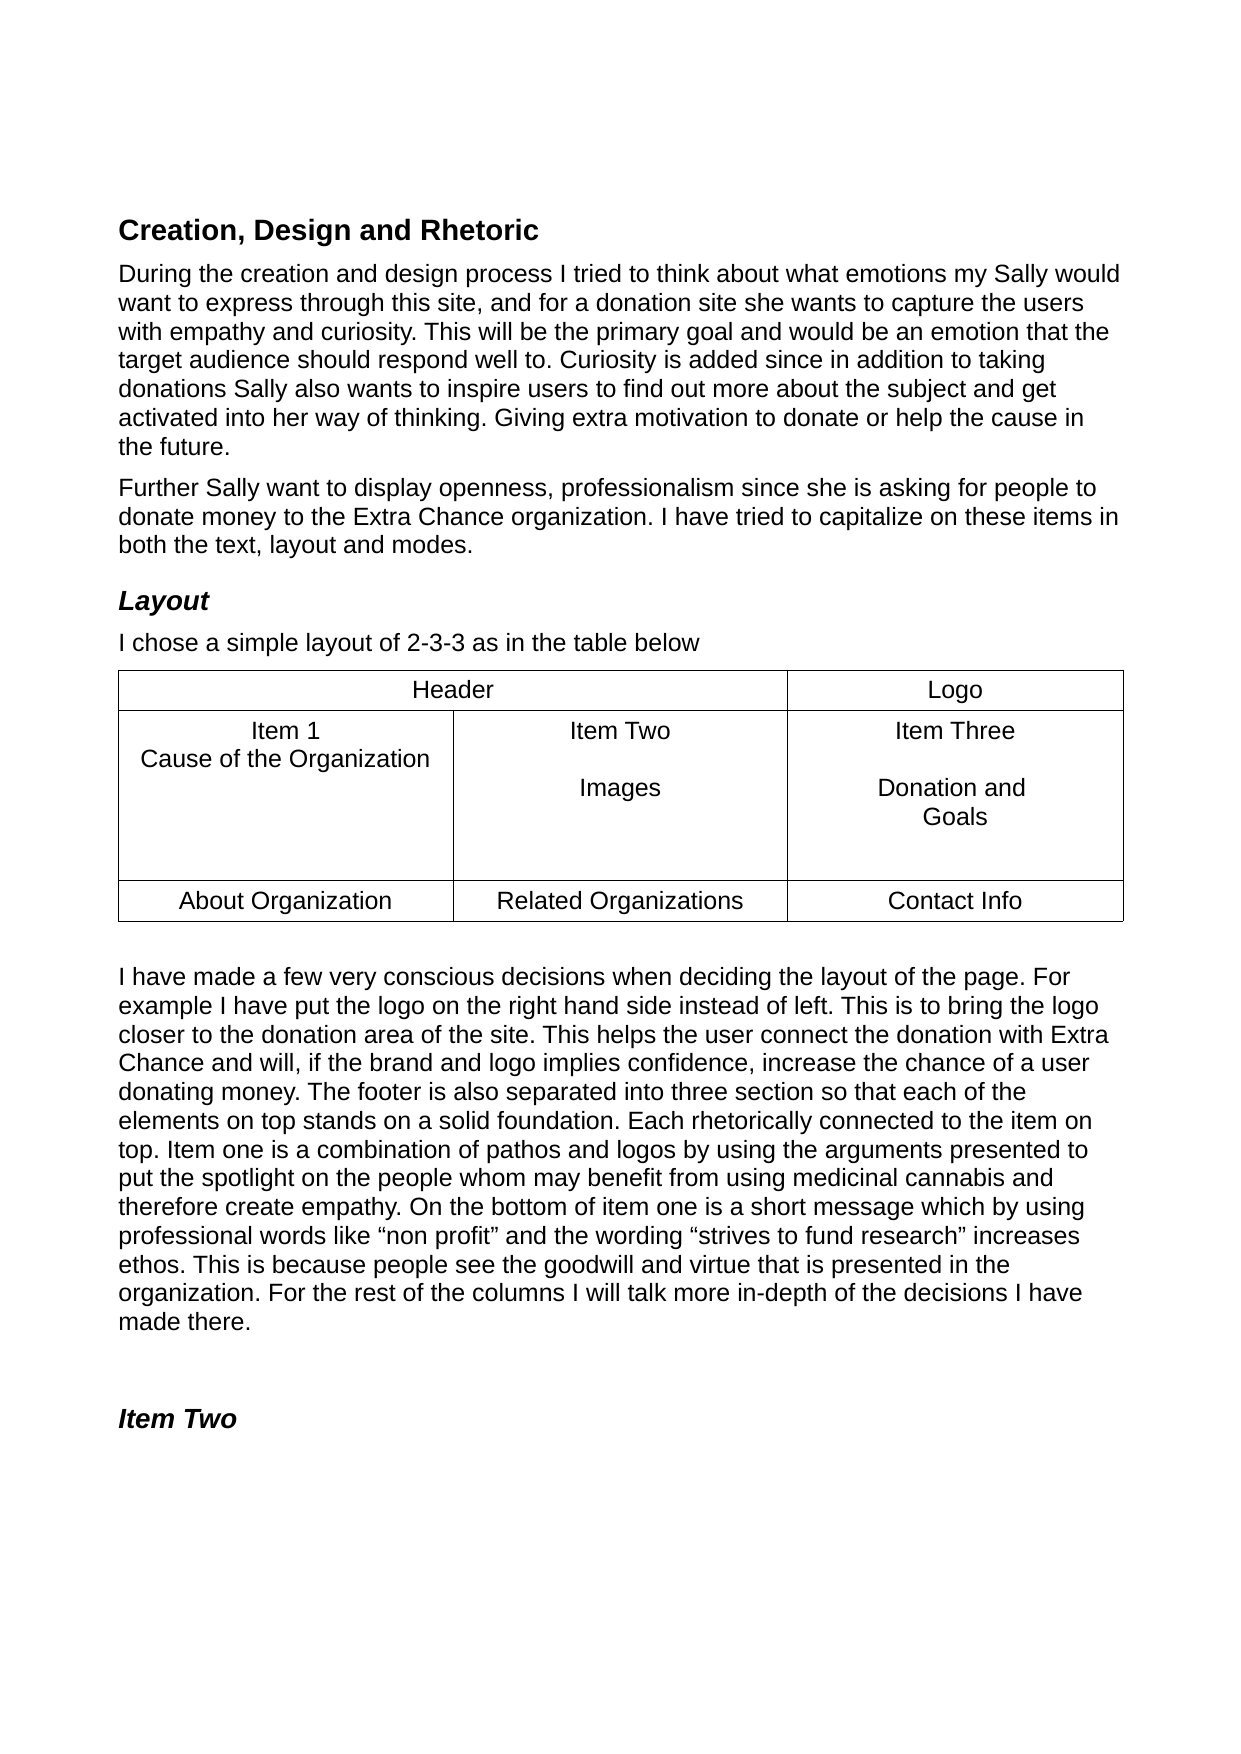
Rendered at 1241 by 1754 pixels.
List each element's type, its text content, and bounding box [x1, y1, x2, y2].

table_cell Contact Info [788, 881, 1123, 921]
subtitle Creation, Design and Rhetoric [118, 179, 1122, 246]
text During the creation and design process I tried to think about what emotions my Sally would want to express through this site, and for a donation site she wants to capture the users with empathy and curiosity. This will be the primary goal and would be an emotion that the target audience should respond well to. Curiosity is added since in addition to taking donations Sally also wants to inspire users to find out more about the subject and get activated into her way of thinking. Giving extra motivation to donate or help the cause in the future. [118, 259, 1122, 460]
table_cell Related Organizations [454, 881, 787, 921]
text Further Sally want to display openness, professionalism since she is asking for people to donate money to the Extra Chance organization. I have tried to capitalize on these items in both the text, layout and modes. [118, 473, 1122, 559]
table_header Logo [788, 671, 1123, 710]
table_cell Item 1 Cause of the Organization [119, 711, 453, 880]
text I chose a simple layout of 2-3-3 as in the table below [118, 628, 1122, 657]
table_cell Item Two Images [454, 711, 787, 880]
table_cell Item Three Donation and Goals [788, 711, 1123, 880]
table_header Header [119, 671, 787, 710]
subtitle Layout [118, 584, 1122, 616]
subtitle Item Two [118, 1402, 1122, 1434]
table_cell About Organization [119, 881, 453, 921]
text I have made a few very conscious decisions when deciding the layout of the page. For example I have put the logo on the right hand side instead of left. This is to bring the logo closer to the donation area of the site. This helps the user connect the donation with Extra Chance and will, if the brand and logo implies confidence, increase the chance of a user donating money. The footer is also separated into three section so that each of the elements on top stands on a solid foundation. Each rhetorically connected to the item on top. Item one is a combination of pathos and logos by using the arguments presented to put the spotlight on the people whom may benefit from using medicinal cannabis and therefore create empathy. On the bottom of item one is a short message which by using professional words like “non profit” and the wording “strives to fund research” increases ethos. This is because people see the goodwill and virtue that is presented in the organization. For the rest of the columns I will talk more in-depth of the decisions I have made there. [118, 962, 1122, 1336]
